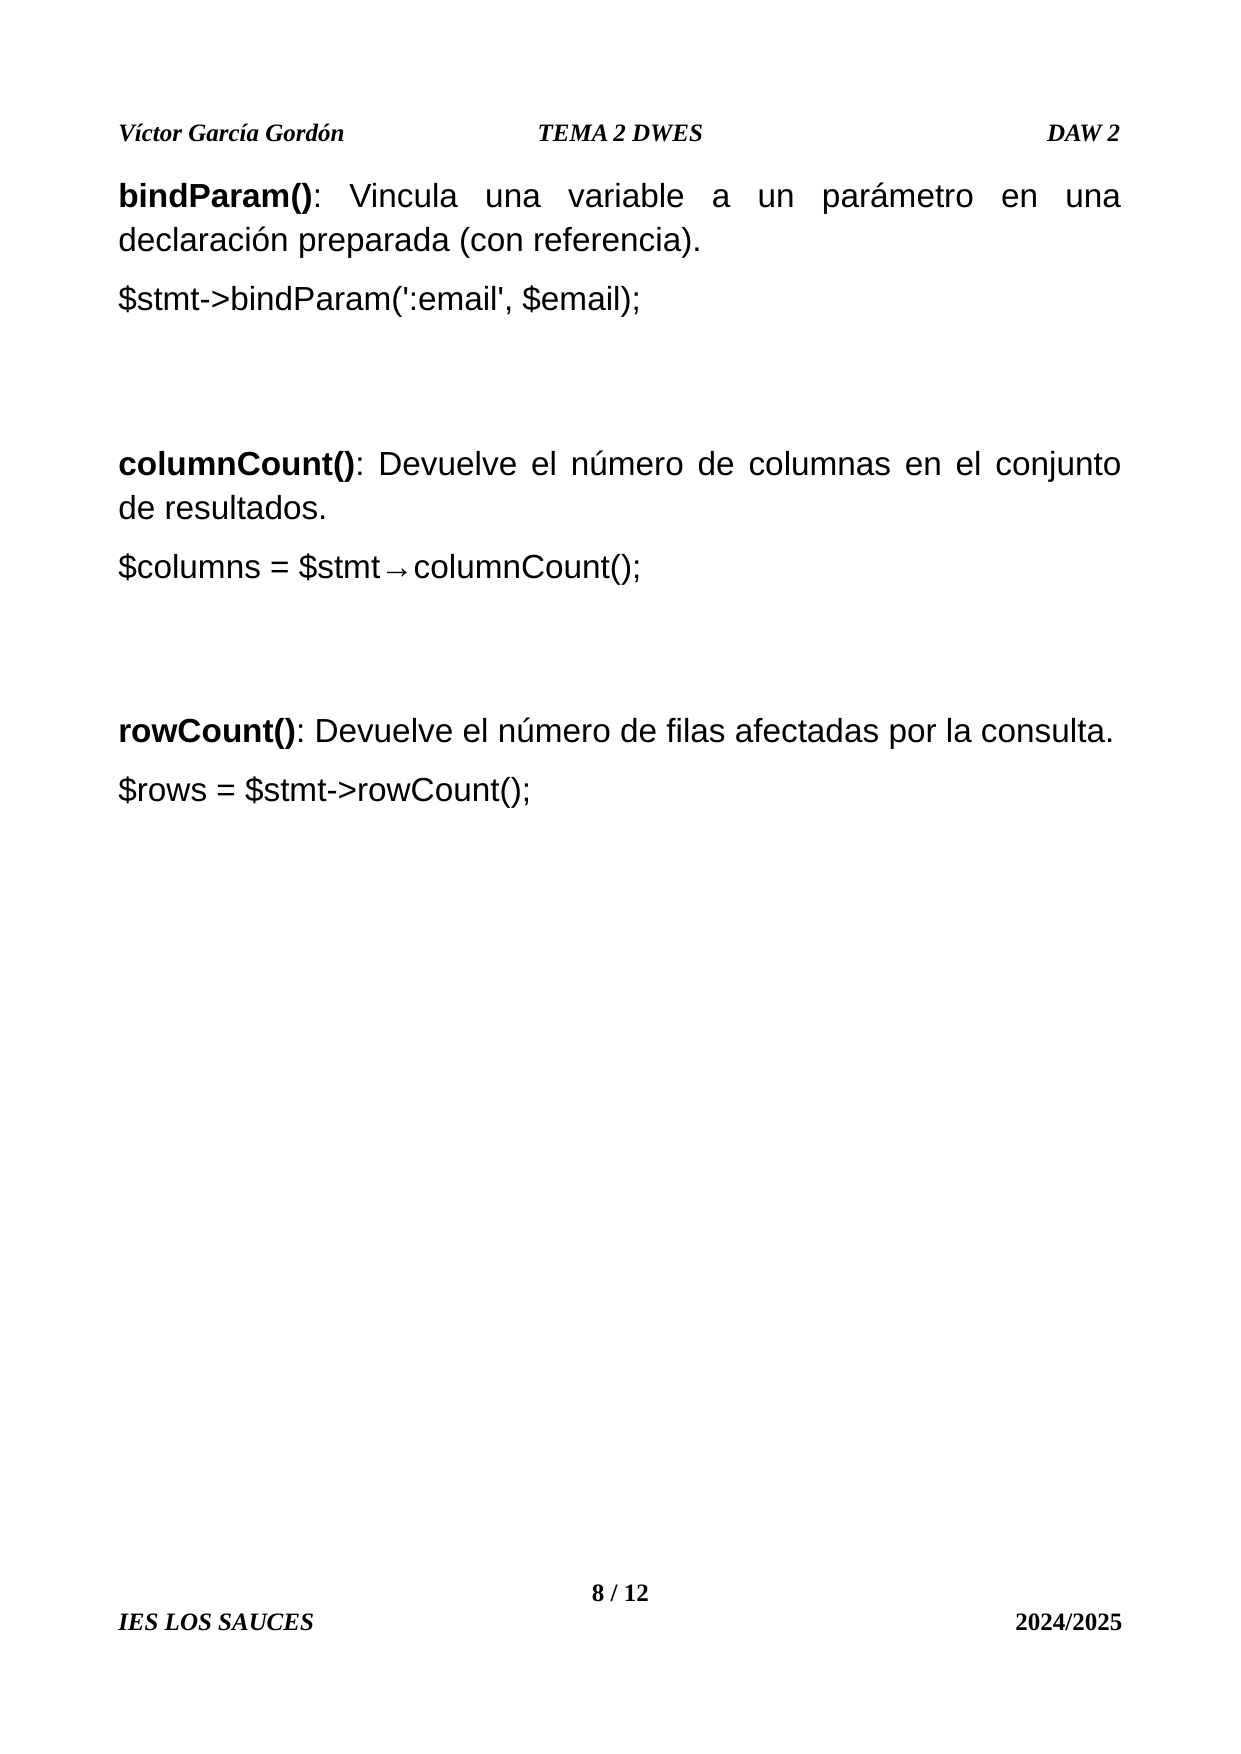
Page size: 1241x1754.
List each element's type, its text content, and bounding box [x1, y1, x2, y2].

text columnCount(): Devuelve el número de columnas en el conjunto de resultados. [118, 444, 1122, 527]
text rowCount(): Devuelve el número de filas afectadas por la consulta. [118, 712, 1122, 750]
text bindParam(): Vincula una variable a un parámetro en una declaración preparada (con referencia). [118, 176, 1122, 259]
text $columns = $stmt→columnCount(); [118, 547, 1122, 585]
text $rows = $stmt->rowCount(); [118, 770, 1122, 809]
text $stmt->bindParam(':email', $email); [118, 279, 1122, 318]
